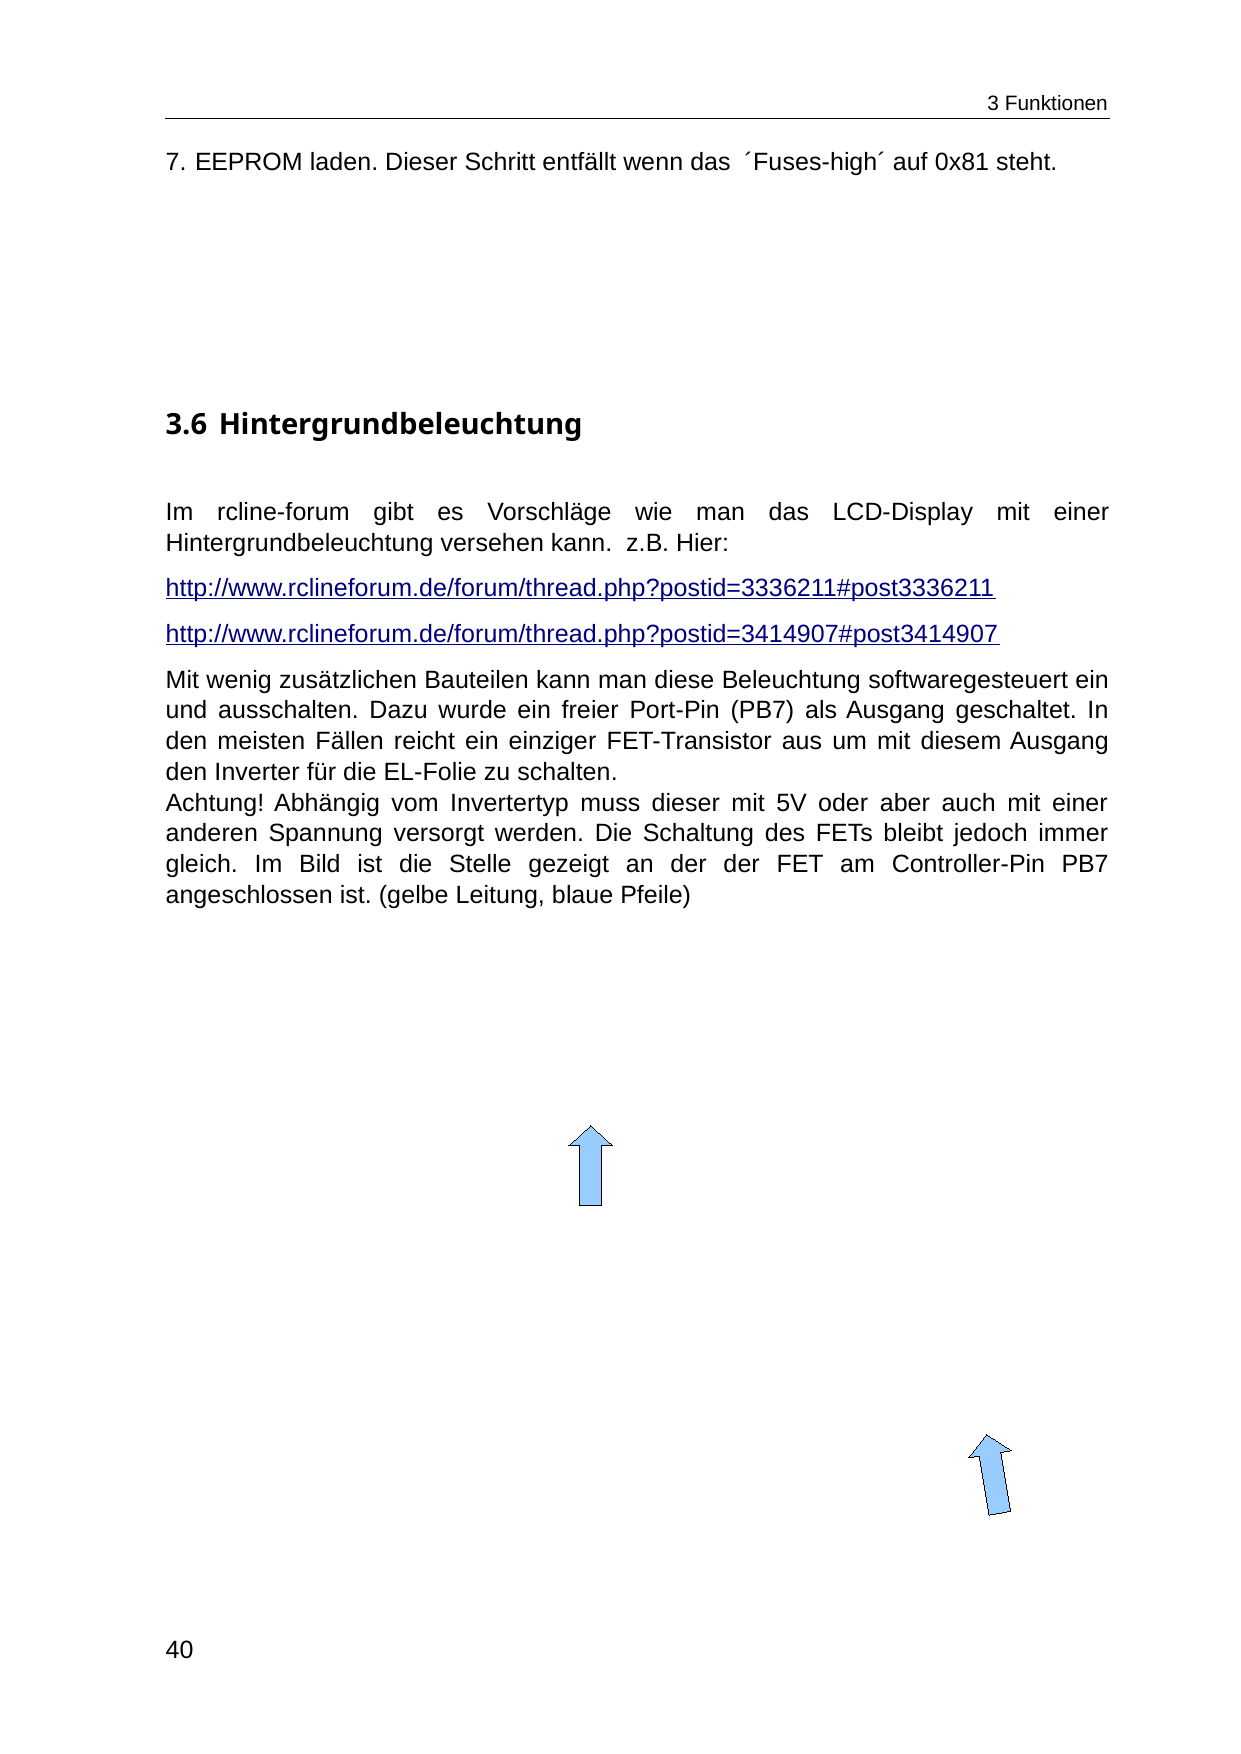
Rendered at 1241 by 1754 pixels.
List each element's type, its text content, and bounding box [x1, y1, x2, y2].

text Achtung! Abhängig vom Invertertyp muss dieser mit 5V oder aber auch mit einer anderen Spannung versorgt werden. Die Schaltung des FETs bleibt jedoch immer gleich. Im Bild ist die Stelle gezeigt an der der FET am Controller-Pin PB7 angeschlossen ist. (gelbe Leitung, blaue Pfeile) [165, 788, 1110, 909]
subtitle Hintergrundbeleuchtung [165, 403, 1110, 443]
text http://www.rclineforum.de/forum/thread.php?postid=3414907#post3414907 [165, 620, 1110, 648]
text http://www.rclineforum.de/forum/thread.php?postid=3336211#post3336211 [165, 574, 1110, 602]
text Mit wenig zusätzlichen Bauteilen kann man diese Beleuchtung softwaregesteuert ein und ausschalten. Dazu wurde ein freier Port-Pin (PB7) als Ausgang geschaltet. In den meisten Fällen reicht ein einziger FET-Transistor aus um mit diesem Ausgang den Inverter für die EL-Folie zu schalten. [165, 666, 1110, 786]
list EEPROM laden. Dieser Schritt entfällt wenn das ´Fuses-high´ auf 0x81 steht. [165, 147, 1110, 176]
text Im rcline-forum gibt es Vorschläge wie man das LCD-Display mit einer Hintergrundbeleuchtung versehen kann. z.B. Hier: [165, 498, 1110, 556]
